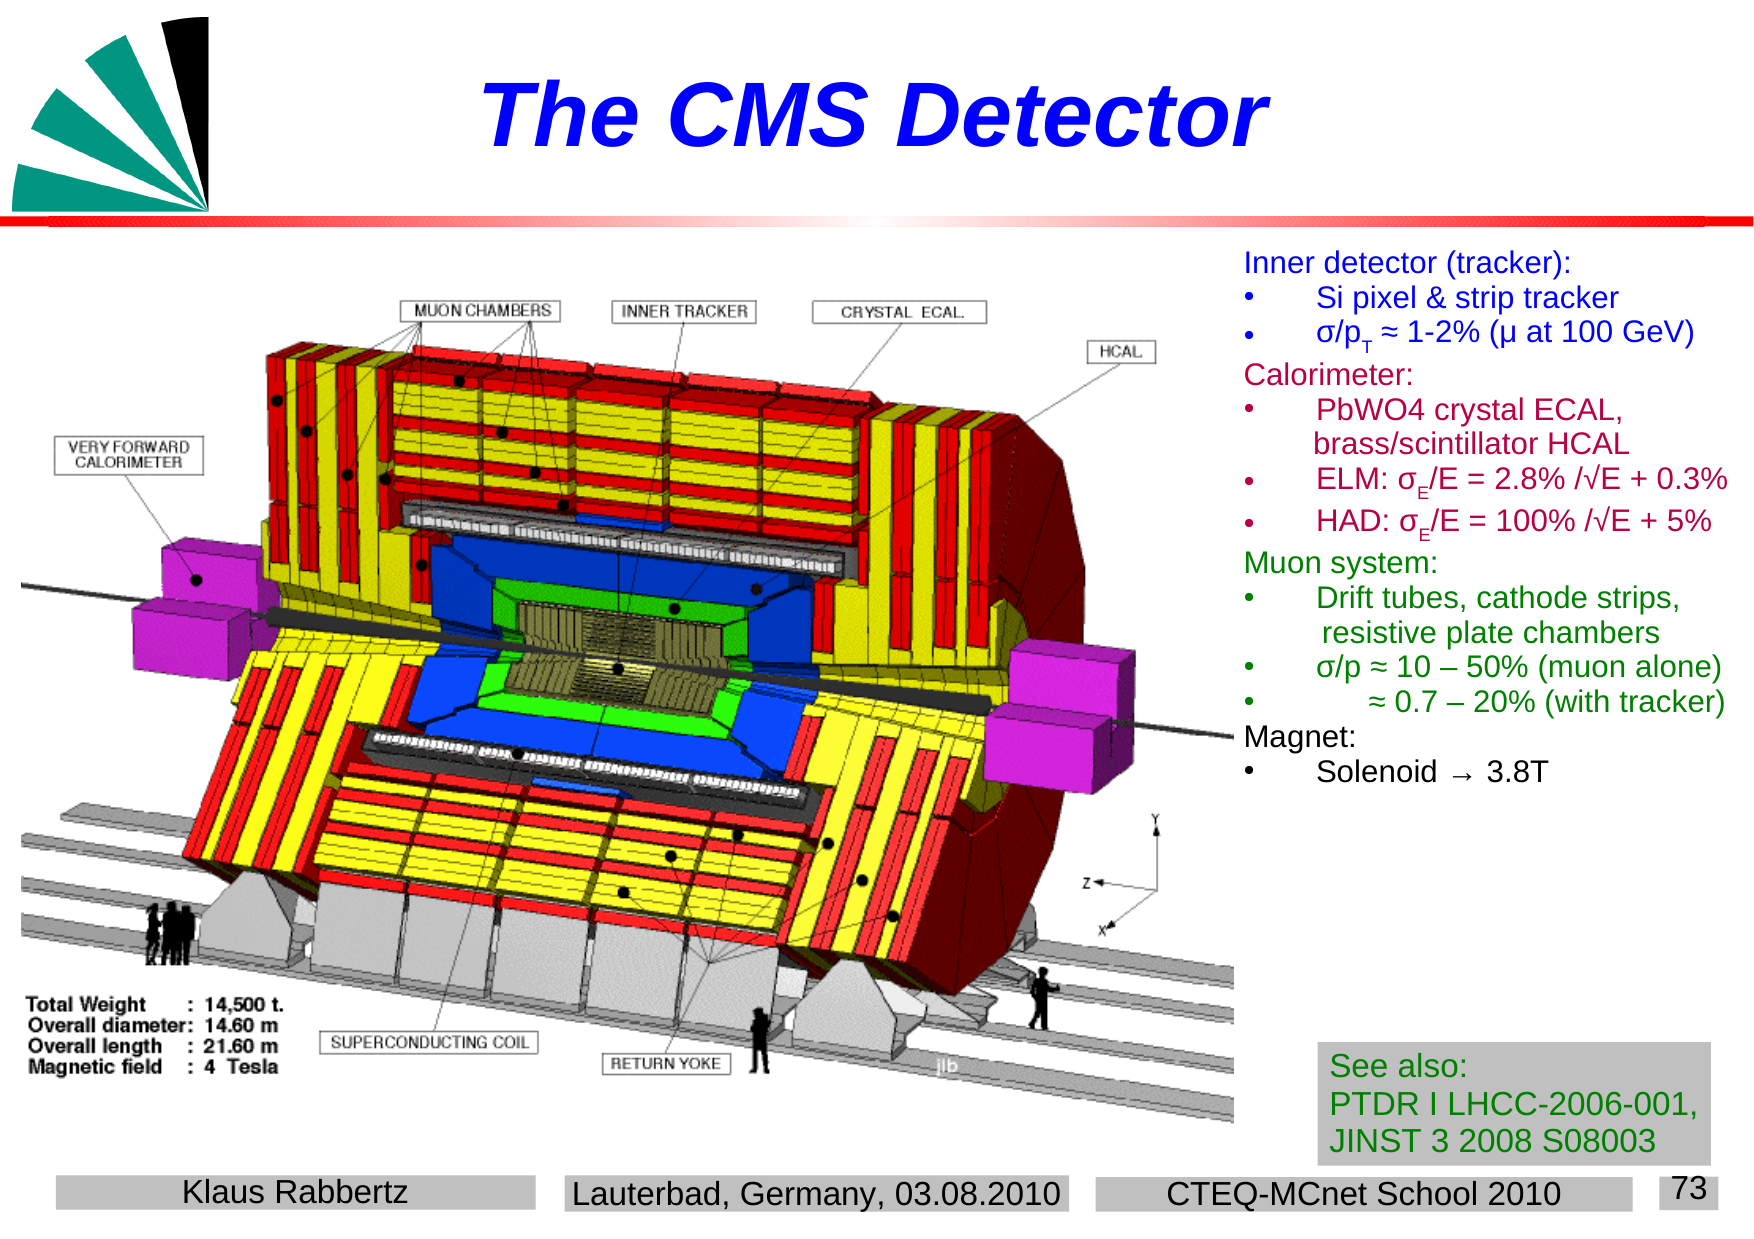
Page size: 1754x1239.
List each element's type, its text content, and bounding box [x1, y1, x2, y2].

text_box Inner detector (tracker): Si pixel & strip tracker σ/pT ≈ 1-2% (μ at 100 GeV) Calorimeter: PbWO4 crystal ECAL, brass/scintillator HCAL ELM: σE/E = 2.8% /√E + 0.3% HAD: σE/E = 100% /√E + 5% Muon system: Drift tubes, cathode strips, resistive plate chambers σ/p ≈ 10 – 50% (muon alone) ≈ 0.7 – 20% (with tracker) Magnet: Solenoid → 3.8T [1231, 239, 1752, 1031]
text_box See also: PTDR I LHCC-2006-001, JINST 3 2008 S08003 [1317, 1042, 1711, 1166]
title The CMS Detector [220, 16, 1525, 213]
picture [21, 267, 1234, 1149]
picture [12, 17, 209, 214]
